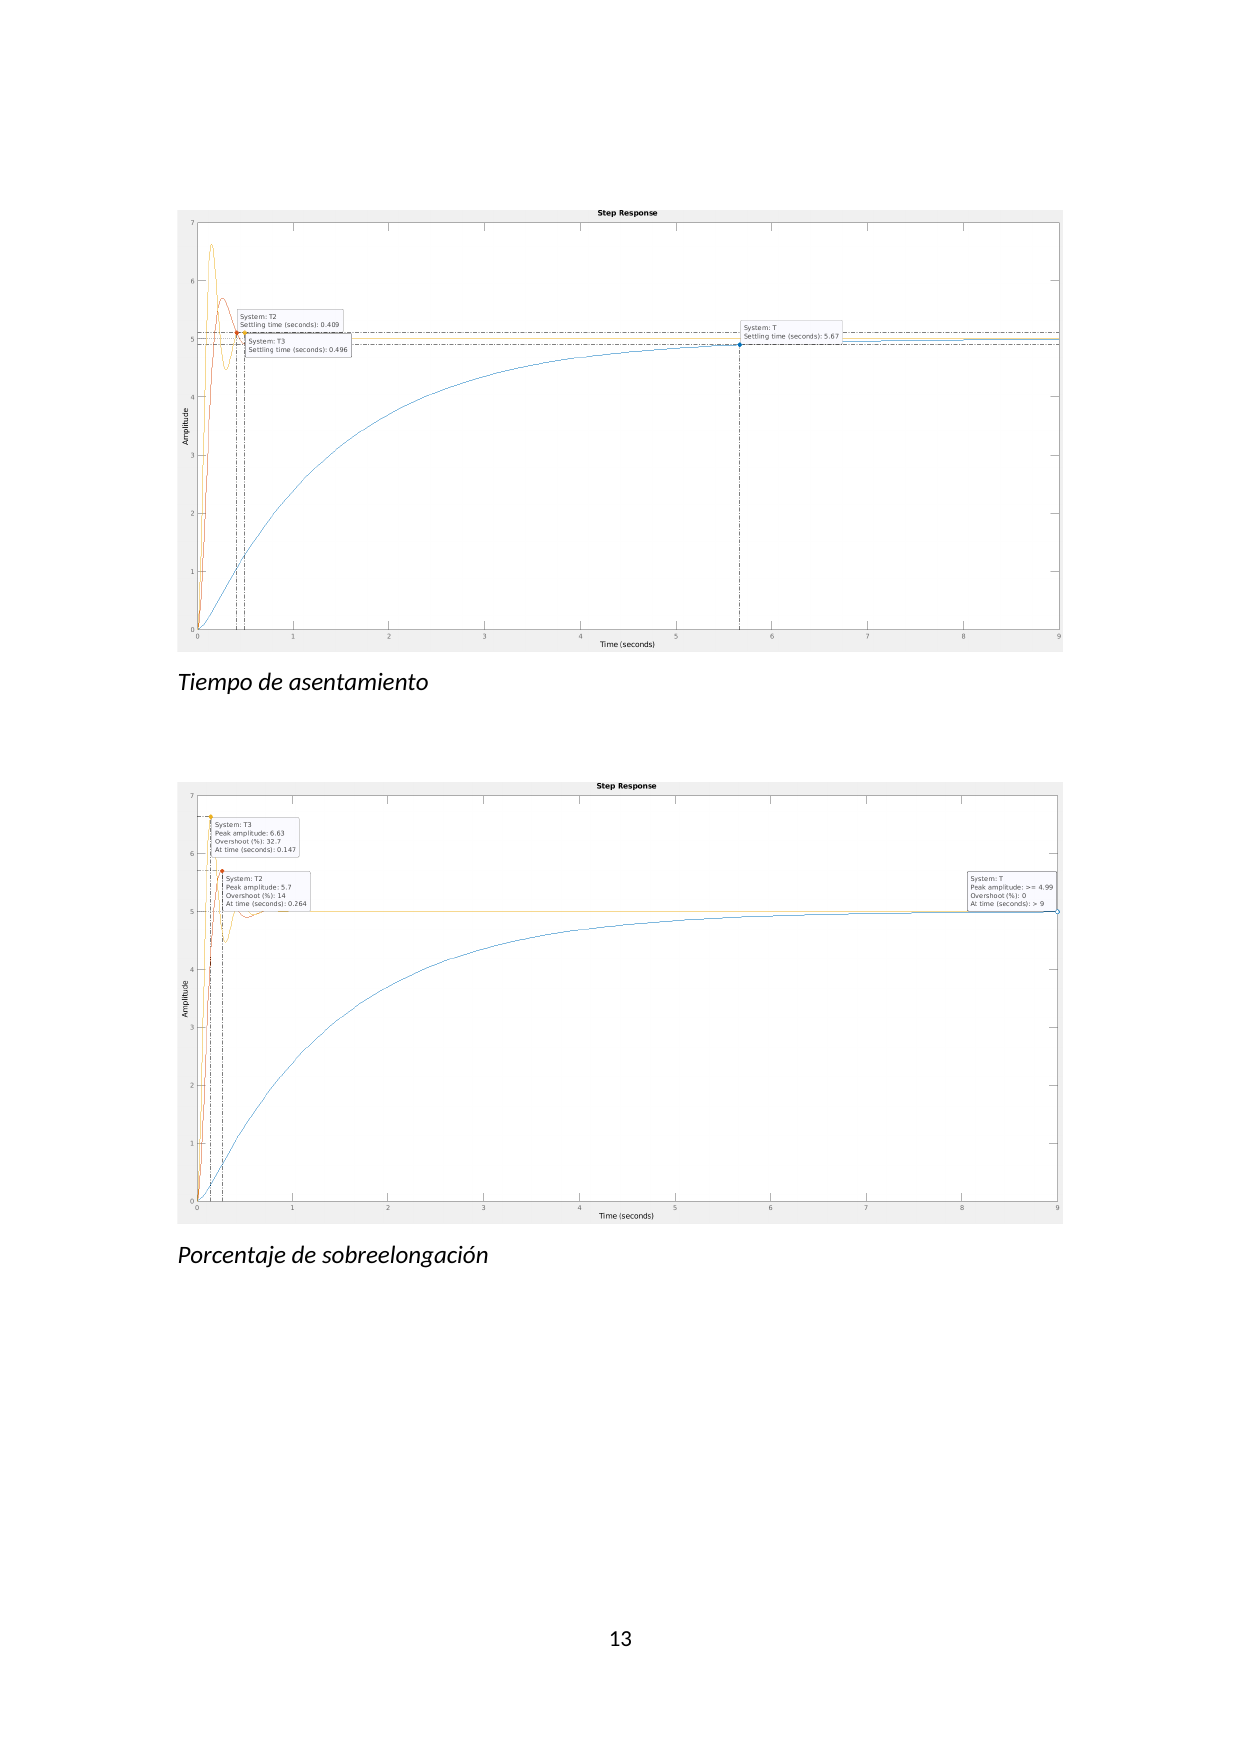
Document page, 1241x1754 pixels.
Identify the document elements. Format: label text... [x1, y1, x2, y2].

picture [177, 210, 1063, 652]
picture [177, 782, 1063, 1224]
text Porcentaje de sobreelongación [177, 1224, 1063, 1269]
text Tiempo de asentamiento [177, 652, 1063, 697]
